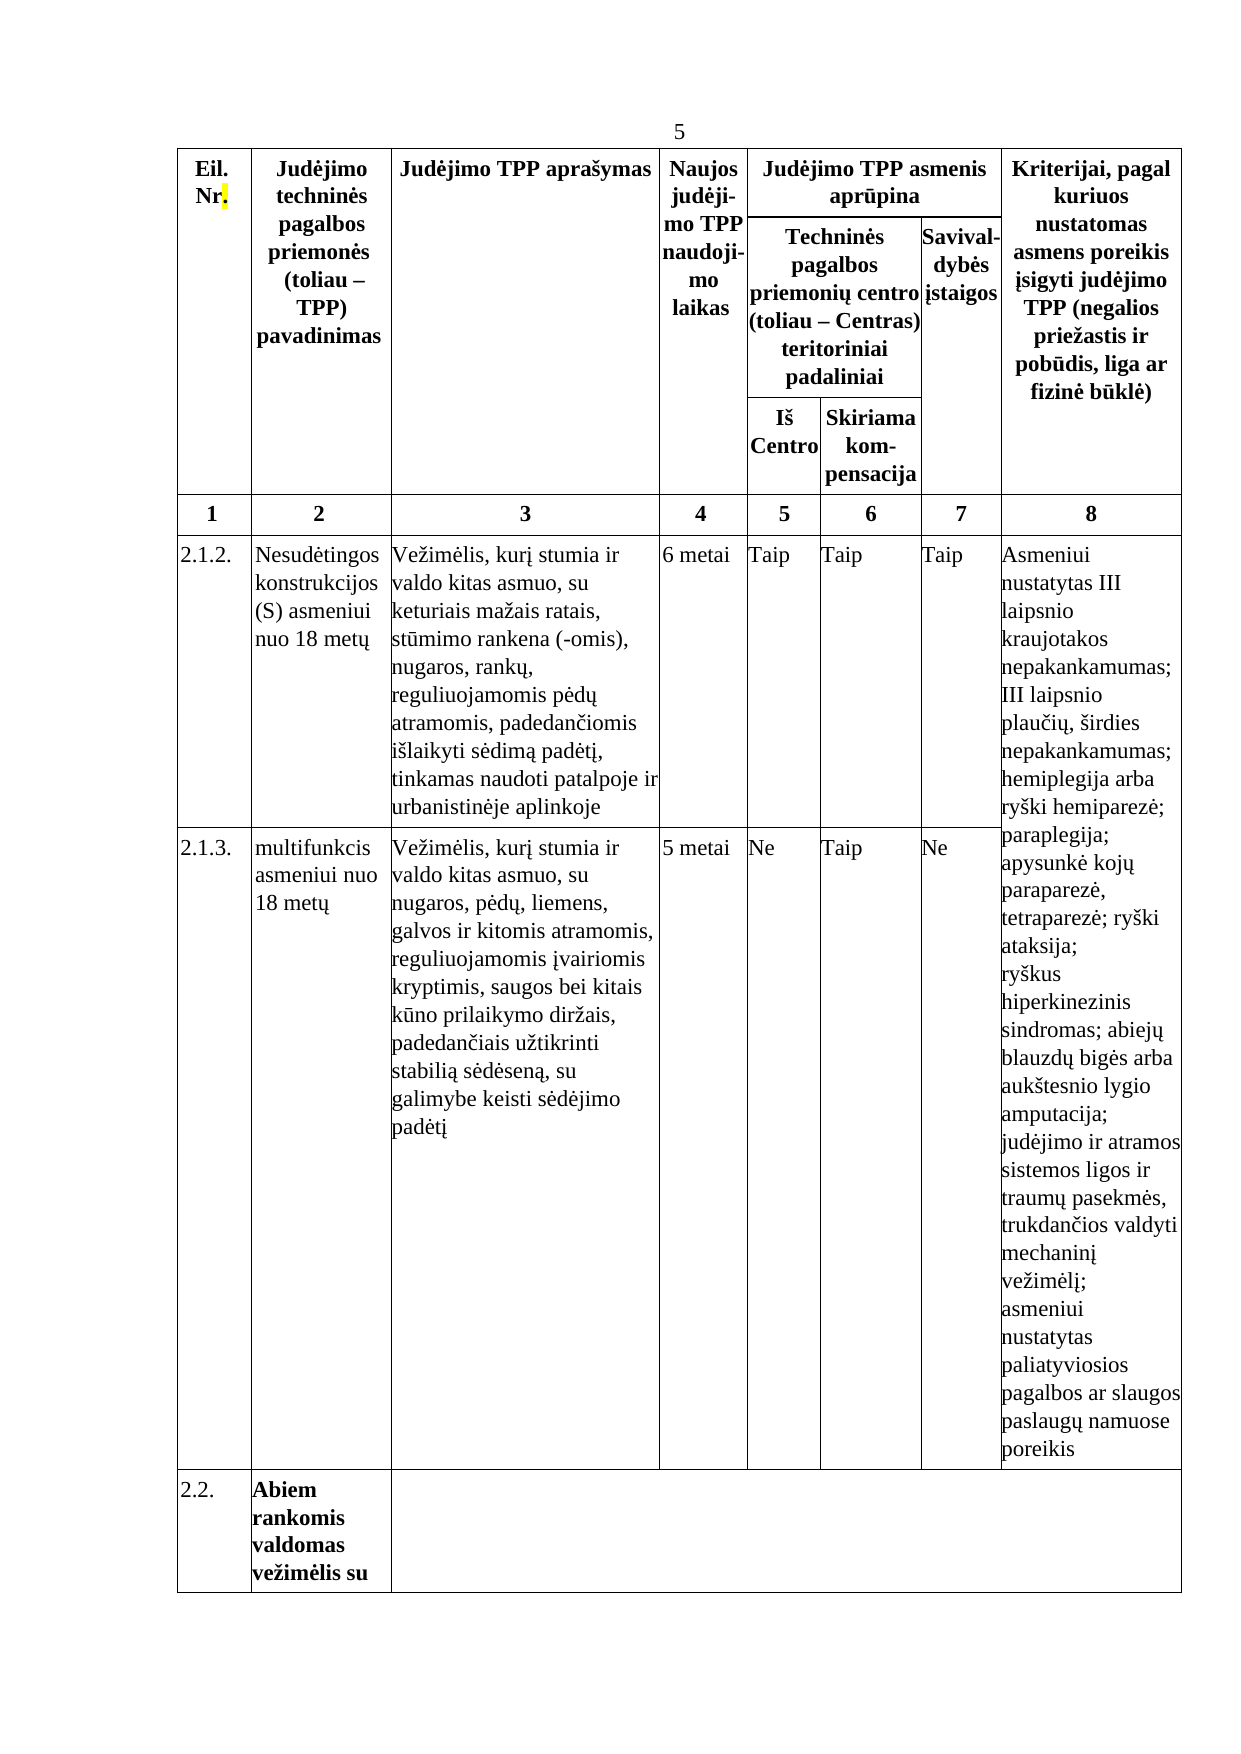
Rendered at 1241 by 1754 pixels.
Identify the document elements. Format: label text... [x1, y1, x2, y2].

table_cell Ne [922, 828, 1001, 1469]
table_header Judėjimo TPP asmenis aprūpina [748, 149, 1001, 216]
table_cell Techninės pagalbos priemonių centro (toliau – Centras) teritoriniai padaliniai [748, 218, 921, 397]
table_cell Taip [821, 536, 921, 827]
table_cell Taip [922, 536, 1001, 827]
table_cell 2 [252, 495, 391, 534]
table_header Kriterijai, pagal kuriuos nustatomas asmens poreikis įsigyti judėjimo TPP (negalios priežastis ir pobūdis, liga ar fizinė būklė) [1002, 149, 1181, 493]
table_cell Abiem rankomis valdomas vežimėlis su [252, 1470, 391, 1592]
table_cell 6 metai [660, 536, 747, 827]
table_header Eil. Nr. [178, 149, 251, 493]
table_header Naujos judėji- mo TPP naudoji-mo laikas [660, 149, 747, 493]
table_cell multifunkcis asmeniui nuo 18 metų [252, 828, 391, 1469]
table_cell Skiriama kom-pensacija [821, 398, 921, 493]
table_cell 6 [821, 495, 921, 534]
table_cell 8 [1002, 495, 1181, 534]
table_cell 5 [748, 495, 820, 534]
table_cell Asmeniui nustatytas III laipsnio kraujotakos nepakankamumas; III laipsnio plaučių, širdies nepakankamumas; hemiplegija arba ryški hemiparezė; paraplegija; apysunkė kojų paraparezė, tetraparezė; ryški ataksija; ryškus hiperkinezinis sindromas; abiejų blauzdų bigės arba aukštesnio lygio amputacija; judėjimo ir atramos sistemos ligos ir traumų pasekmės, trukdančios valdyti mechaninį vežimėlį; asmeniui nustatytas paliatyviosios pagalbos ar slaugos paslaugų namuose poreikis [1002, 536, 1181, 1469]
table_header Judėjimo TPP aprašymas [392, 149, 659, 493]
table_cell Savival-dybės įstaigos [922, 218, 1001, 493]
table_cell [392, 1470, 1181, 1592]
table_cell 3 [392, 495, 659, 534]
table_cell Nesudėtingos konstrukcijos (S) asmeniui nuo 18 metų [252, 536, 391, 827]
table_cell 4 [660, 495, 747, 534]
table_cell Iš Centro [748, 398, 820, 493]
table_cell 5 metai [660, 828, 747, 1469]
table_cell 2.1.3. [178, 828, 251, 1469]
table_cell 2.1.2. [178, 536, 251, 827]
table_cell Vežimėlis, kurį stumia ir valdo kitas asmuo, su keturiais mažais ratais, stūmimo rankena (-omis), nugaros, rankų, reguliuojamomis pėdų atramomis, padedančiomis išlaikyti sėdimą padėtį, tinkamas naudoti patalpoje ir urbanistinėje aplinkoje [392, 536, 659, 827]
table_cell Taip [821, 828, 921, 1469]
table_cell Ne [748, 828, 820, 1469]
table_cell Vežimėlis, kurį stumia ir valdo kitas asmuo, su nugaros, pėdų, liemens, galvos ir kitomis atramomis, reguliuojamomis įvairiomis kryptimis, saugos bei kitais kūno prilaikymo diržais, padedančiais užtikrinti stabilią sėdėseną, su galimybe keisti sėdėjimo padėtį [392, 828, 659, 1469]
table_cell 1 [178, 495, 251, 534]
table_cell Taip [748, 536, 820, 827]
table_cell 2.2. [178, 1470, 251, 1592]
table_header Judėjimo techninės pagalbos priemonės (toliau – TPP) pavadinimas [252, 149, 391, 493]
table_cell 7 [922, 495, 1001, 534]
